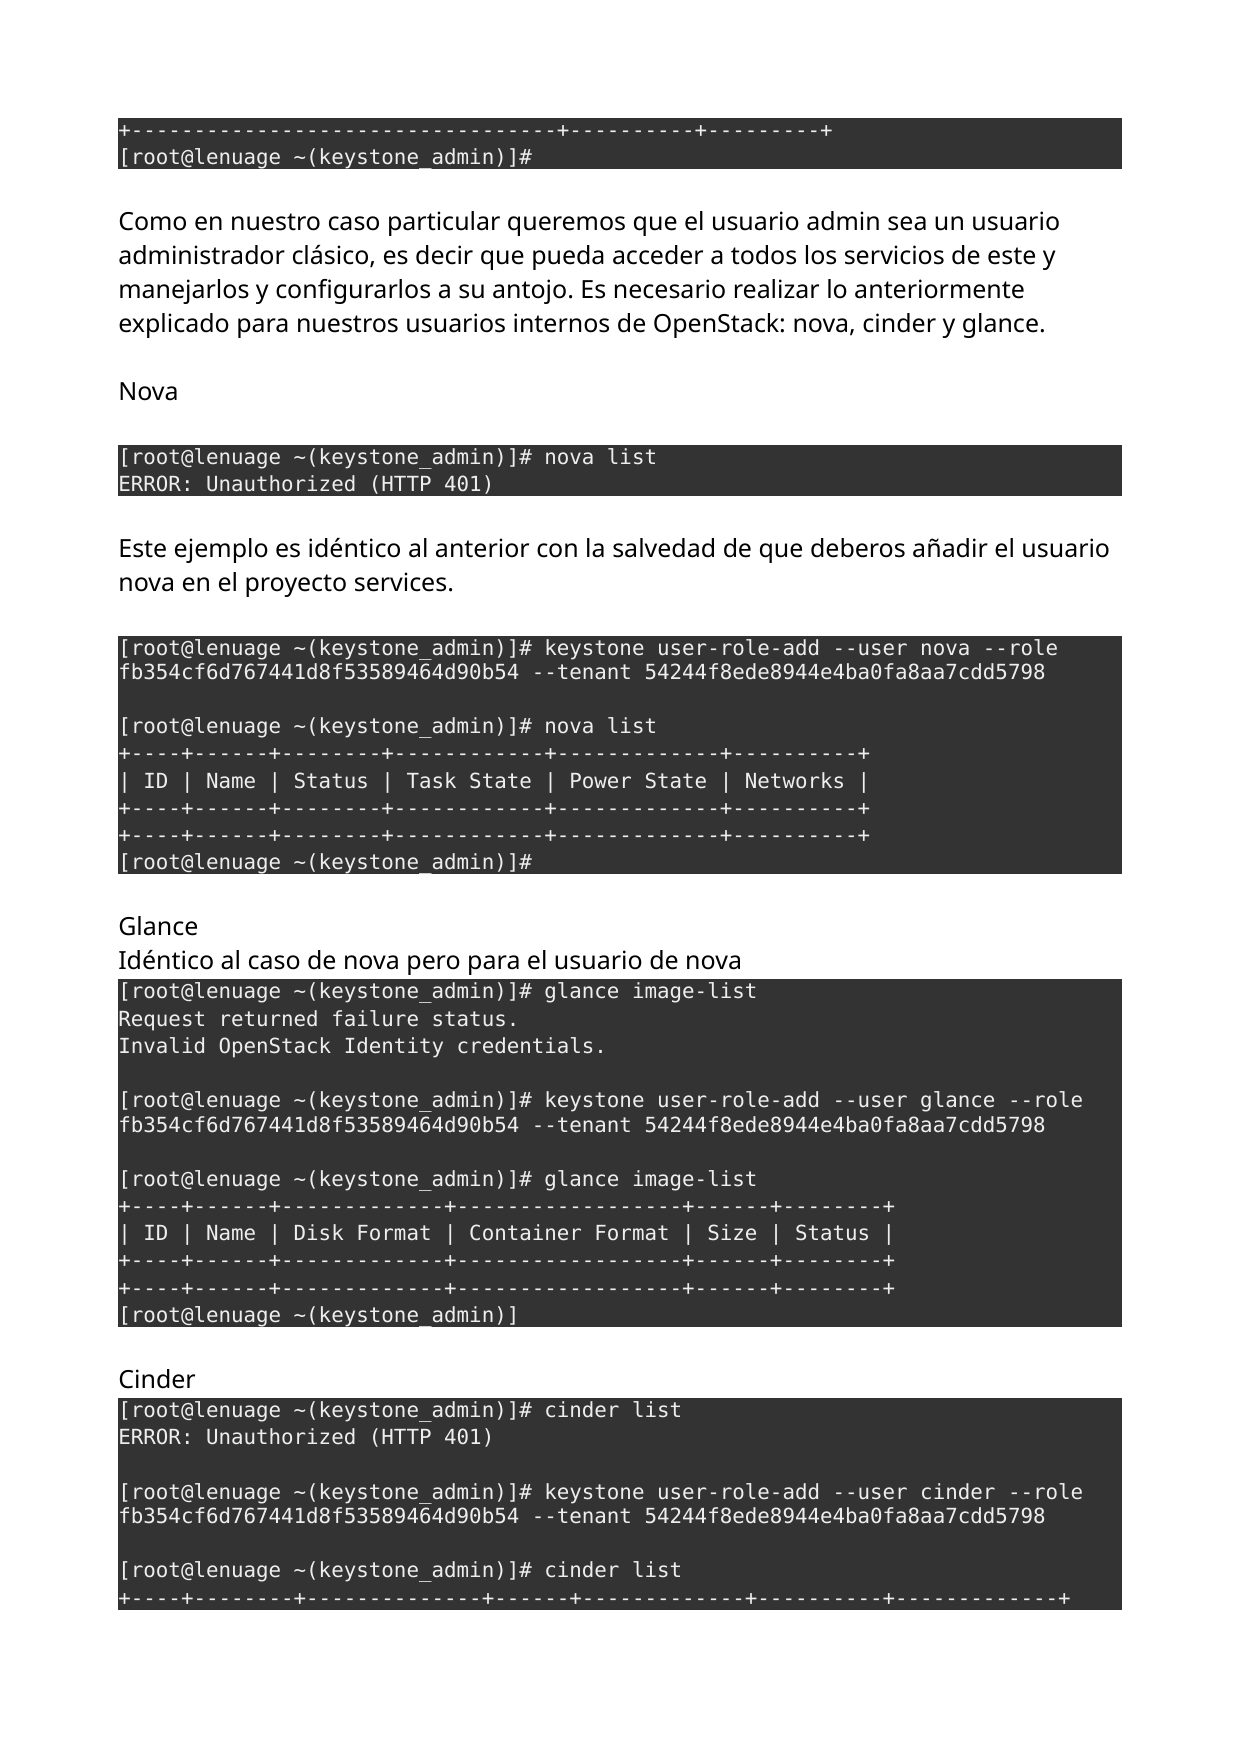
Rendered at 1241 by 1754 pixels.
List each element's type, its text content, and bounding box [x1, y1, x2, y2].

text [root@lenuage ~(keystone_admin)]# cinder list [118, 1398, 1122, 1422]
text [root@lenuage ~(keystone_admin)]# glance image-list [118, 979, 1122, 1004]
text ERROR: Unauthorized (HTTP 401) [118, 1425, 1122, 1450]
text +----+------+--------+------------+-------------+----------+ [118, 796, 1122, 820]
text ERROR: Unauthorized (HTTP 401) [118, 472, 1122, 496]
text Idéntico al caso de nova pero para el usuario de nova [118, 943, 1122, 977]
text +----+------+-------------+------------------+------+--------+ [118, 1248, 1122, 1273]
text +----+------+-------------+------------------+------+--------+ [118, 1276, 1122, 1300]
text Request returned failure status. [118, 1007, 1122, 1031]
text [root@lenuage ~(keystone_admin)]# glance image-list [118, 1167, 1122, 1191]
text +----+--------+--------------+------+-------------+----------+-------------+ [118, 1586, 1122, 1610]
text +----+------+--------+------------+-------------+----------+ [118, 823, 1122, 847]
text [root@lenuage ~(keystone_admin)]# [118, 145, 1122, 169]
text [root@lenuage ~(keystone_admin)] [118, 1303, 1122, 1327]
text | ID | Name | Disk Format | Container Format | Size | Status | [118, 1221, 1122, 1246]
text Cinder [118, 1361, 1122, 1395]
text [root@lenuage ~(keystone_admin)]# cinder list [118, 1558, 1122, 1583]
text [root@lenuage ~(keystone_admin)]# keystone user-role-add --user glance --role fb354cf6d767441d8f53589464d90b54 --tenant 54244f8ede8944e4ba0fa8aa7cdd5798 [118, 1088, 1122, 1137]
text Como en nuestro caso particular queremos que el usuario admin sea un usuario administrador clásico, es decir que pueda acceder a todos los servicios de este y manejarlos y configurarlos a su antojo. Es necesario realizar lo anteriormente explicado para nuestros usuarios internos de OpenStack: nova, cinder y glance. [118, 204, 1122, 340]
text +----------------------------------+----------+---------+ [118, 118, 1122, 142]
text [root@lenuage ~(keystone_admin)]# keystone user-role-add --user nova --role fb354cf6d767441d8f53589464d90b54 --tenant 54244f8ede8944e4ba0fa8aa7cdd5798 [118, 636, 1122, 684]
text Nova [118, 374, 1122, 408]
text +----+------+--------+------------+-------------+----------+ [118, 741, 1122, 766]
text [root@lenuage ~(keystone_admin)]# keystone user-role-add --user cinder --role fb354cf6d767441d8f53589464d90b54 --tenant 54244f8ede8944e4ba0fa8aa7cdd5798 [118, 1480, 1122, 1528]
text Glance [118, 908, 1122, 943]
text Este ejemplo es idéntico al anterior con la salvedad de que deberos añadir el usuario nova en el proyecto services. [118, 531, 1122, 599]
text [root@lenuage ~(keystone_admin)]# nova list [118, 445, 1122, 469]
text [root@lenuage ~(keystone_admin)]# [118, 850, 1122, 874]
text | ID | Name | Status | Task State | Power State | Networks | [118, 769, 1122, 793]
text +----+------+-------------+------------------+------+--------+ [118, 1194, 1122, 1218]
text [root@lenuage ~(keystone_admin)]# nova list [118, 714, 1122, 738]
text Invalid OpenStack Identity credentials. [118, 1034, 1122, 1058]
